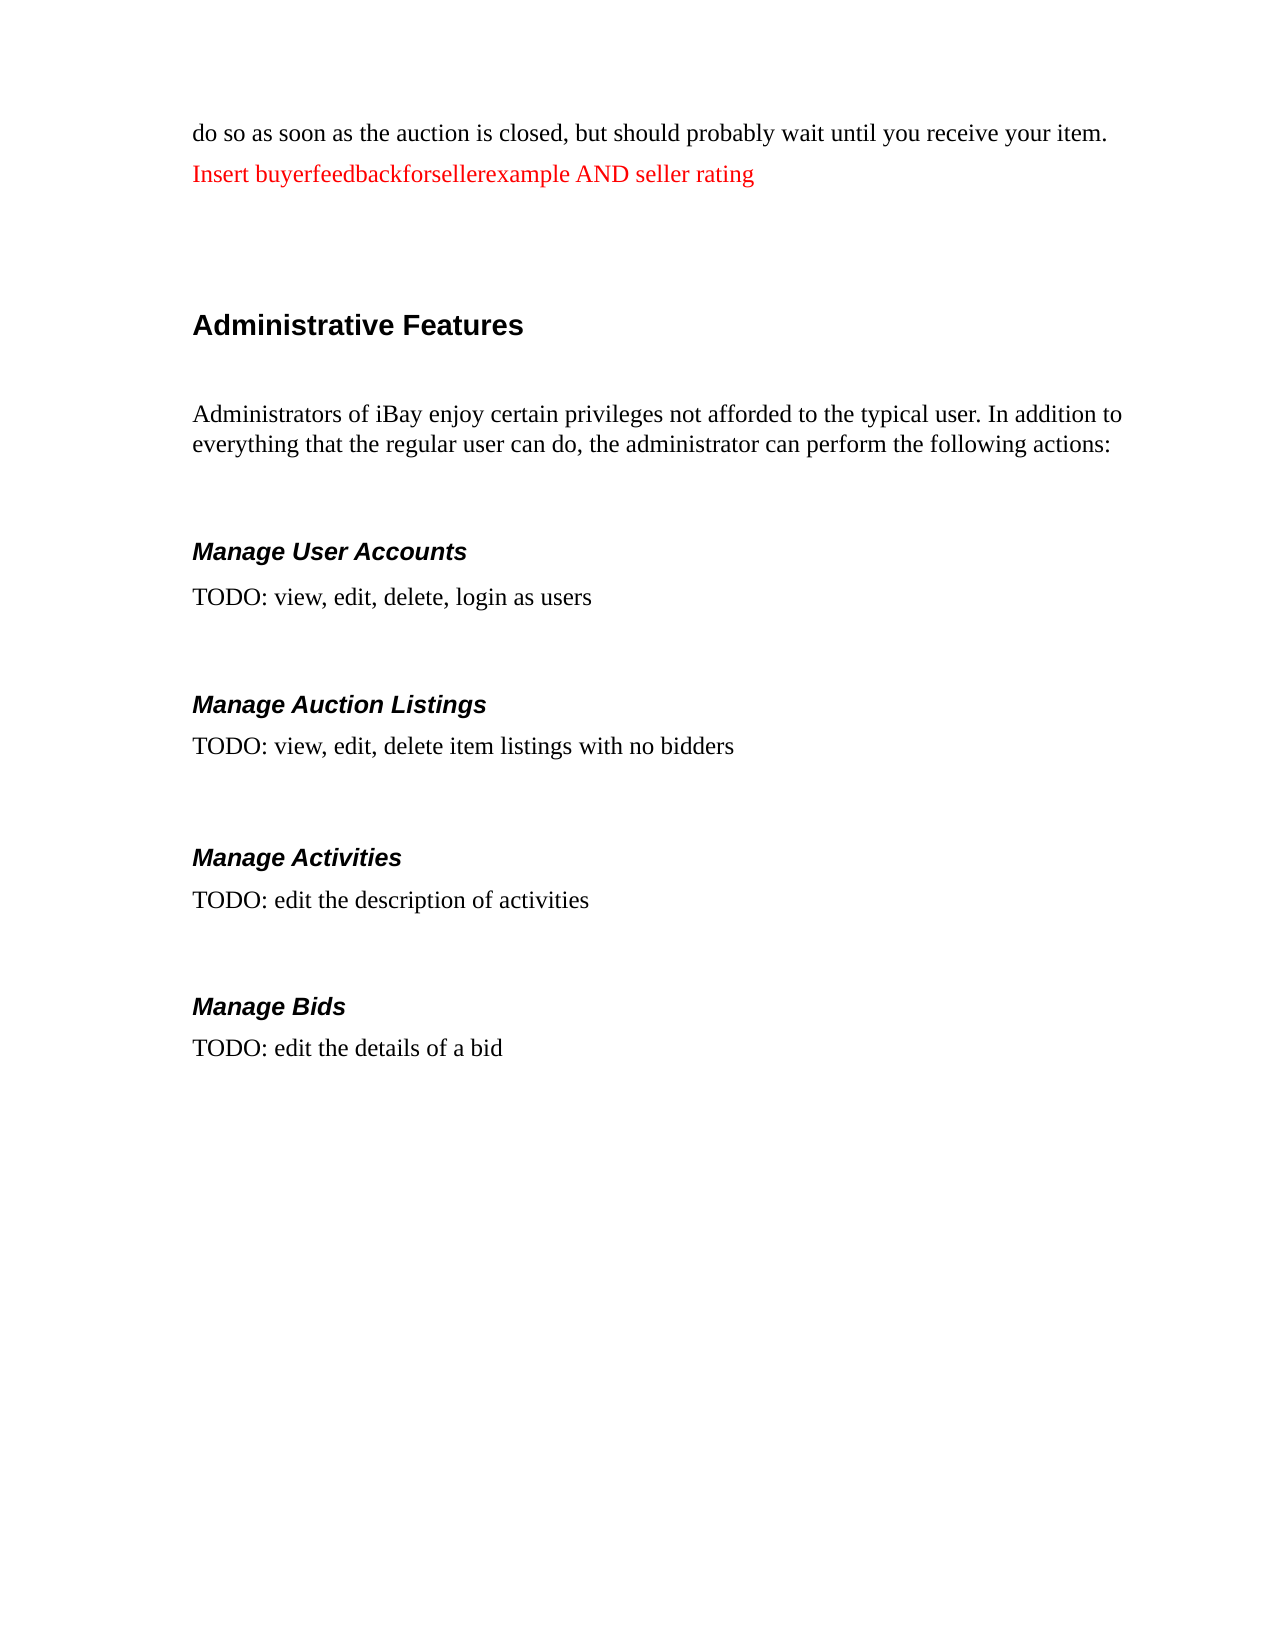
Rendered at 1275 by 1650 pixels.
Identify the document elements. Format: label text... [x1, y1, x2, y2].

subtitle Administrative Features [118, 308, 1157, 342]
subtitle Manage Auction Listings [118, 690, 1157, 719]
text Administrators of iBay enjoy certain privileges not afforded to the typical user. In addition to everything that the regular user can do, the administrator can perform the following actions: [118, 395, 1157, 458]
text TODO: edit the details of a bid [118, 1033, 1157, 1062]
text TODO: view, edit, delete, login as users [118, 578, 1157, 611]
subtitle Manage User Accounts [118, 536, 1157, 565]
subtitle Manage Activities [118, 839, 1157, 872]
text do so as soon as the auction is closed, but should probably wait until you receive your item. [118, 118, 1157, 147]
text TODO: edit the description of activities [118, 885, 1157, 913]
text Insert buyerfeedbackforsellerexample AND seller rating [118, 159, 1157, 188]
text TODO: view, edit, delete item listings with no bidders [118, 731, 1157, 760]
subtitle Manage Bids [118, 992, 1157, 1021]
